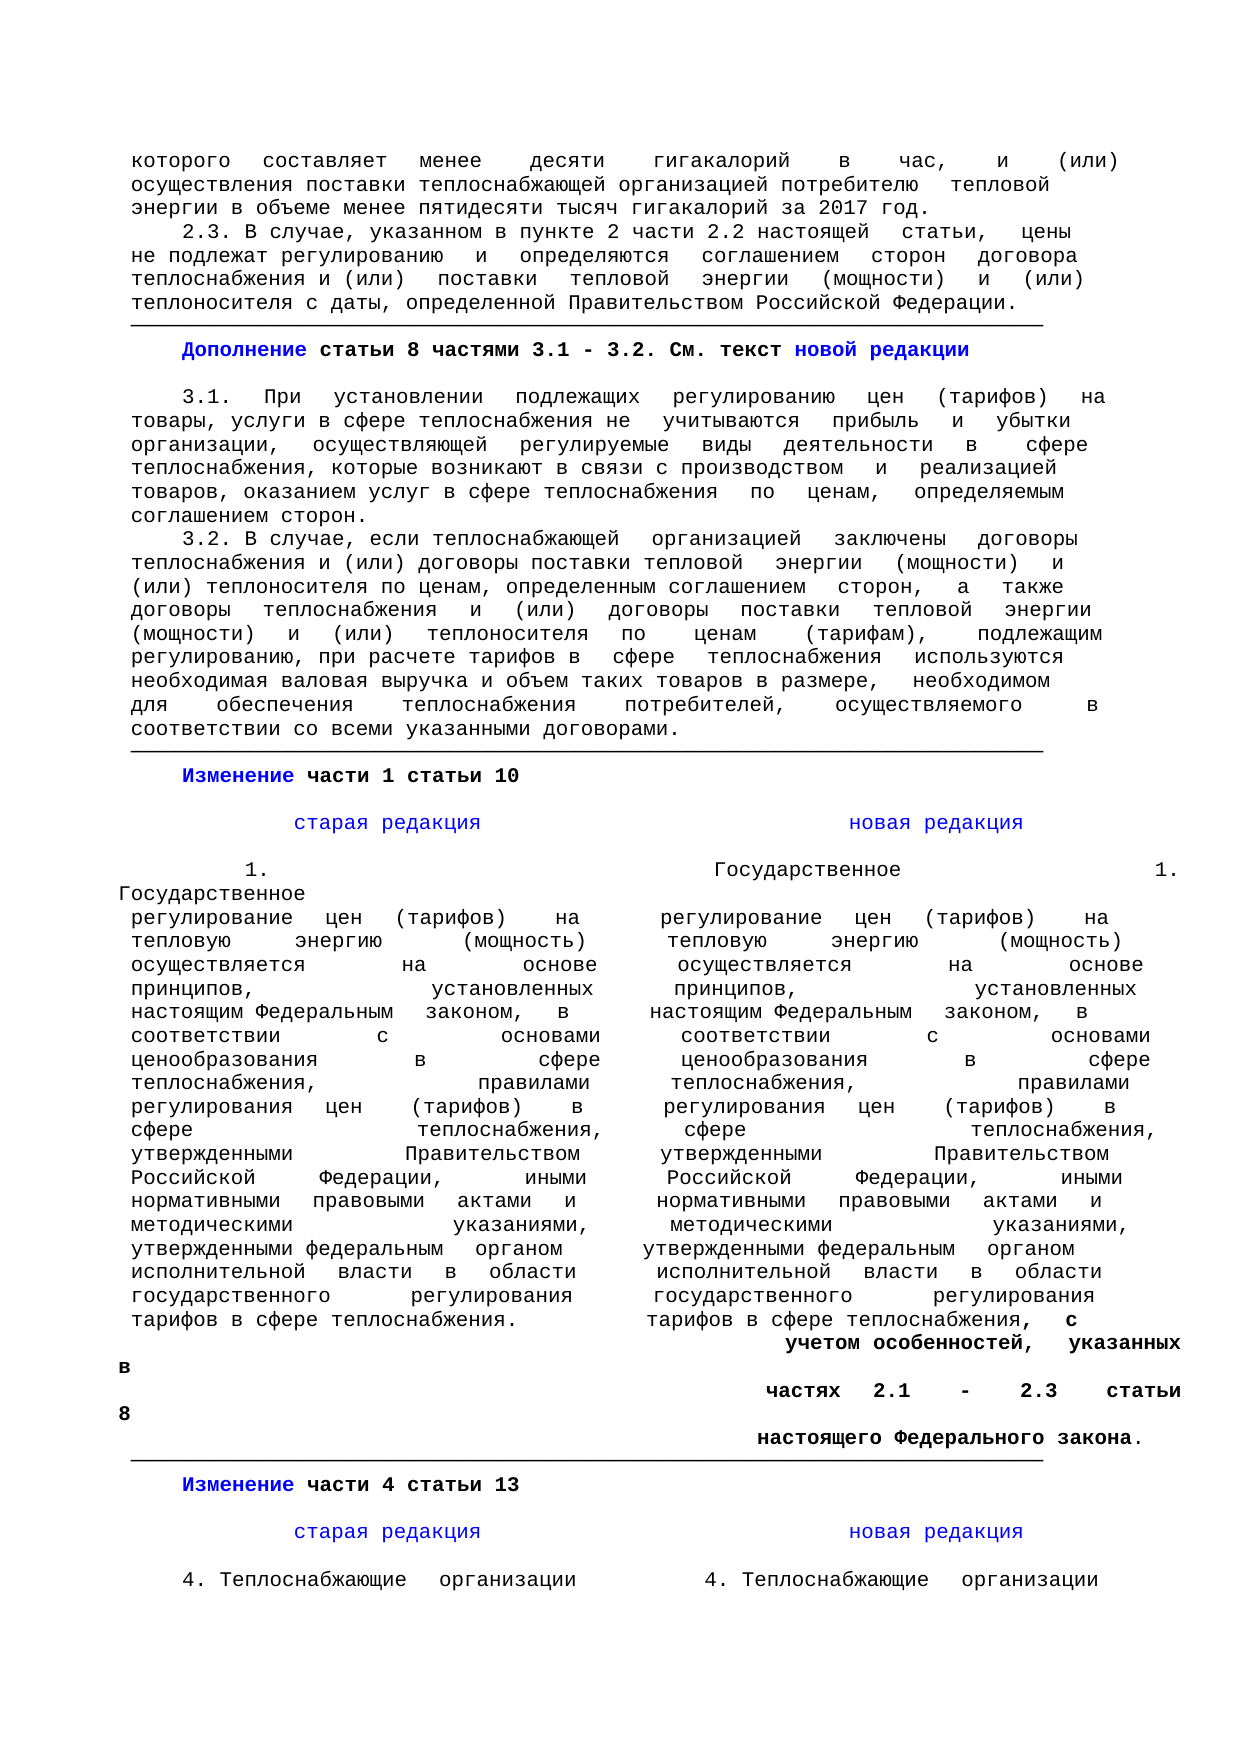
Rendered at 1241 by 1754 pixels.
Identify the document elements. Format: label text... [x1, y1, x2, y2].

text теплоснабжения, которые возникают в связи с производством и реализацией [118, 457, 1181, 481]
text старая редакция новая редакция [118, 812, 1181, 836]
text методическими указаниями, методическими указаниями, [118, 1214, 1181, 1238]
text настоящего Федерального закона. [118, 1427, 1181, 1451]
text (или) теплоносителя по ценам, определенным соглашением сторон, а также [118, 576, 1181, 599]
text учетом особенностей, указанных в [118, 1332, 1181, 1379]
text 3.1. При установлении подлежащих регулированию цен (тарифов) на [118, 386, 1181, 410]
text Изменение части 4 статьи 13 [118, 1474, 1181, 1498]
text 1. Государственное 1. Государственное [118, 859, 1181, 907]
text утвержденными федеральным органом утвержденными федеральным органом [118, 1238, 1181, 1261]
text соответствии с основами соответствии с основами [118, 1025, 1181, 1048]
text Российской Федерации, иными Российской Федерации, иными [118, 1167, 1181, 1190]
text теплоснабжения и (или) поставки тепловой энергии (мощности) и (или) [118, 268, 1181, 292]
text тарифов в сфере теплоснабжения. тарифов в сфере теплоснабжения, с [118, 1309, 1181, 1332]
text утвержденными Правительством утвержденными Правительством [118, 1143, 1181, 1167]
text принципов, установленных принципов, установленных [118, 978, 1181, 1001]
text Изменение части 1 статьи 10 [118, 765, 1181, 788]
text товары, услуги в сфере теплоснабжения не учитываются прибыль и убытки [118, 410, 1181, 434]
text 3.2. В случае, если теплоснабжающей организацией заключены договоры [118, 528, 1181, 552]
text (мощности) и (или) теплоносителя по ценам (тарифам), подлежащим [118, 623, 1181, 647]
text договоры теплоснабжения и (или) договоры поставки тепловой энергии [118, 599, 1181, 623]
text старая редакция новая редакция [118, 1521, 1181, 1545]
text соглашением сторон. [118, 505, 1181, 528]
text нормативными правовыми актами и нормативными правовыми актами и [118, 1190, 1181, 1214]
text товаров, оказанием услуг в сфере теплоснабжения по ценам, определяемым [118, 481, 1181, 505]
text регулирования цен (тарифов) в регулирования цен (тарифов) в [118, 1096, 1181, 1119]
text осуществления поставки теплоснабжающей организацией потребителю тепловой [118, 174, 1181, 197]
text исполнительной власти в области исполнительной власти в области [118, 1261, 1181, 1285]
text настоящим Федеральным законом, в настоящим Федеральным законом, в [118, 1001, 1181, 1025]
text соответствии со всеми указанными договорами. [118, 717, 1181, 741]
text тепловую энергию (мощность) тепловую энергию (мощность) [118, 930, 1181, 954]
text ценообразования в сфере ценообразования в сфере [118, 1048, 1181, 1072]
text государственного регулирования государственного регулирования [118, 1285, 1181, 1309]
text осуществляется на основе осуществляется на основе [118, 954, 1181, 978]
text ───────────────────────────────────────────────────────────────────────── [118, 316, 1181, 339]
text организации, осуществляющей регулируемые виды деятельности в сфере [118, 434, 1181, 457]
text теплоснабжения, правилами теплоснабжения, правилами [118, 1072, 1181, 1096]
text не подлежат регулированию и определяются соглашением сторон договора [118, 244, 1181, 268]
text регулирование цен (тарифов) на регулирование цен (тарифов) на [118, 907, 1181, 930]
text частях 2.1 - 2.3 статьи 8 [118, 1379, 1181, 1427]
text для обеспечения теплоснабжения потребителей, осуществляемого в [118, 694, 1181, 717]
text ───────────────────────────────────────────────────────────────────────── [118, 741, 1181, 765]
text регулированию, при расчете тарифов в сфере теплоснабжения используются [118, 647, 1181, 670]
text ───────────────────────────────────────────────────────────────────────── [118, 1451, 1181, 1474]
text энергии в объеме менее пятидесяти тысяч гигакалорий за 2017 год. [118, 197, 1181, 221]
text 4. Теплоснабжающие организации 4. Теплоснабжающие организации [118, 1569, 1181, 1592]
text Дополнение статьи 8 частями 3.1 - 3.2. См. текст новой редакции [118, 339, 1181, 363]
text сфере теплоснабжения, сфере теплоснабжения, [118, 1119, 1181, 1143]
text 2.3. В случае, указанном в пункте 2 части 2.2 настоящей статьи, цены [118, 221, 1181, 244]
text теплоносителя с даты, определенной Правительством Российской Федерации. [118, 292, 1181, 316]
text теплоснабжения и (или) договоры поставки тепловой энергии (мощности) и [118, 552, 1181, 576]
text необходимая валовая выручка и объем таких товаров в размере, необходимом [118, 670, 1181, 694]
text которого составляет менее десяти гигакалорий в час, и (или) [118, 150, 1181, 174]
